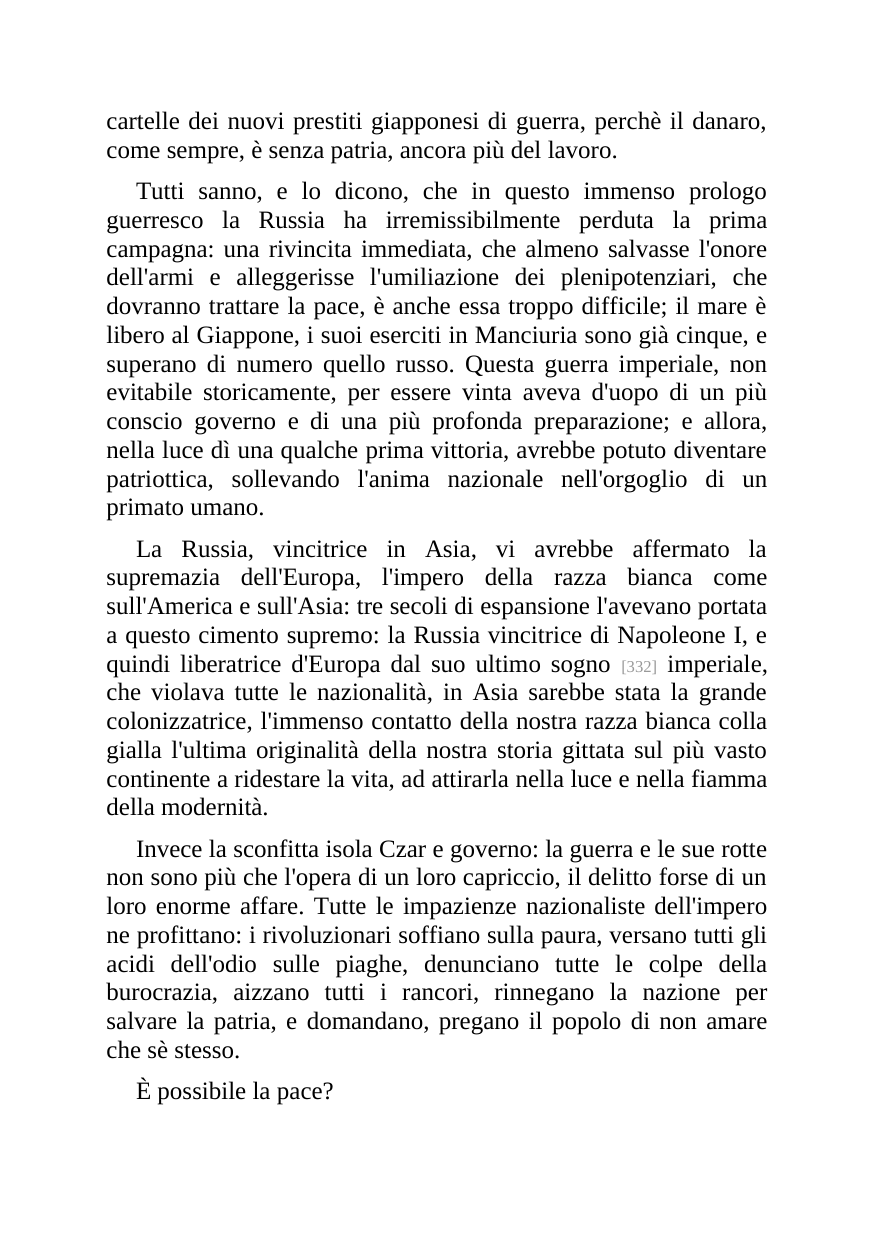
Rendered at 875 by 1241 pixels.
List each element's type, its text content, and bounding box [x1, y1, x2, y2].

text Tutti sanno, e lo dicono, che in questo immenso prologo guerresco la Russia ha irremissibilmente perduta la prima campagna: una rivincita immediata, che almeno salvasse l'onore dell'armi e alleggerisse l'umiliazione dei plenipotenziari, che dovranno trattare la pace, è anche essa troppo difficile; il mare è libero al Giappone, i suoi eserciti in Manciuria sono già cinque, e superano di numero quello russo. Questa guerra imperiale, non evitabile storicamente, per essere vinta aveva d'uopo di un più conscio governo e di una più profonda preparazione; e allora, nella luce dì una qualche prima vittoria, avrebbe potuto diventare patriottica, sollevando l'anima nazionale nell'orgoglio di un primato umano. [106, 176, 768, 521]
text Invece la sconfitta isola Czar e governo: la guerra e le sue rotte non sono più che l'opera di un loro capriccio, il delitto forse di un loro enorme affare. Tutte le impazienze nazionaliste dell'impero ne profittano: i rivoluzionari soffiano sulla paura, versano tutti gli acidi dell'odio sulle piaghe, denunciano tutte le colpe della burocrazia, aizzano tutti i rancori, rinnegano la nazione per salvare la patria, e domandano, pregano il popolo di non amare che sè stesso. [106, 834, 768, 1064]
text cartelle dei nuovi prestiti giapponesi di guerra, perchè il danaro, come sempre, è senza patria, ancora più del lavoro. [106, 106, 768, 164]
text È possibile la pace? [106, 1076, 768, 1105]
text La Russia, vincitrice in Asia, vi avrebbe affermato la supremazia dell'Europa, l'impero della razza bianca come sull'America e sull'Asia: tre secoli di espansione l'avevano portata a questo cimento supremo: la Russia vincitrice di Napoleone I, e quindi liberatrice d'Europa dal suo ultimo sogno [332] imperiale, che violava tutte le nazionalità, in Asia sarebbe stata la grande colonizzatrice, l'immenso contatto della nostra razza bianca colla gialla l'ultima originalità della nostra storia gittata sul più vasto continente a ridestare la vita, ad attirarla nella luce e nella fiamma della modernità. [106, 534, 768, 821]
